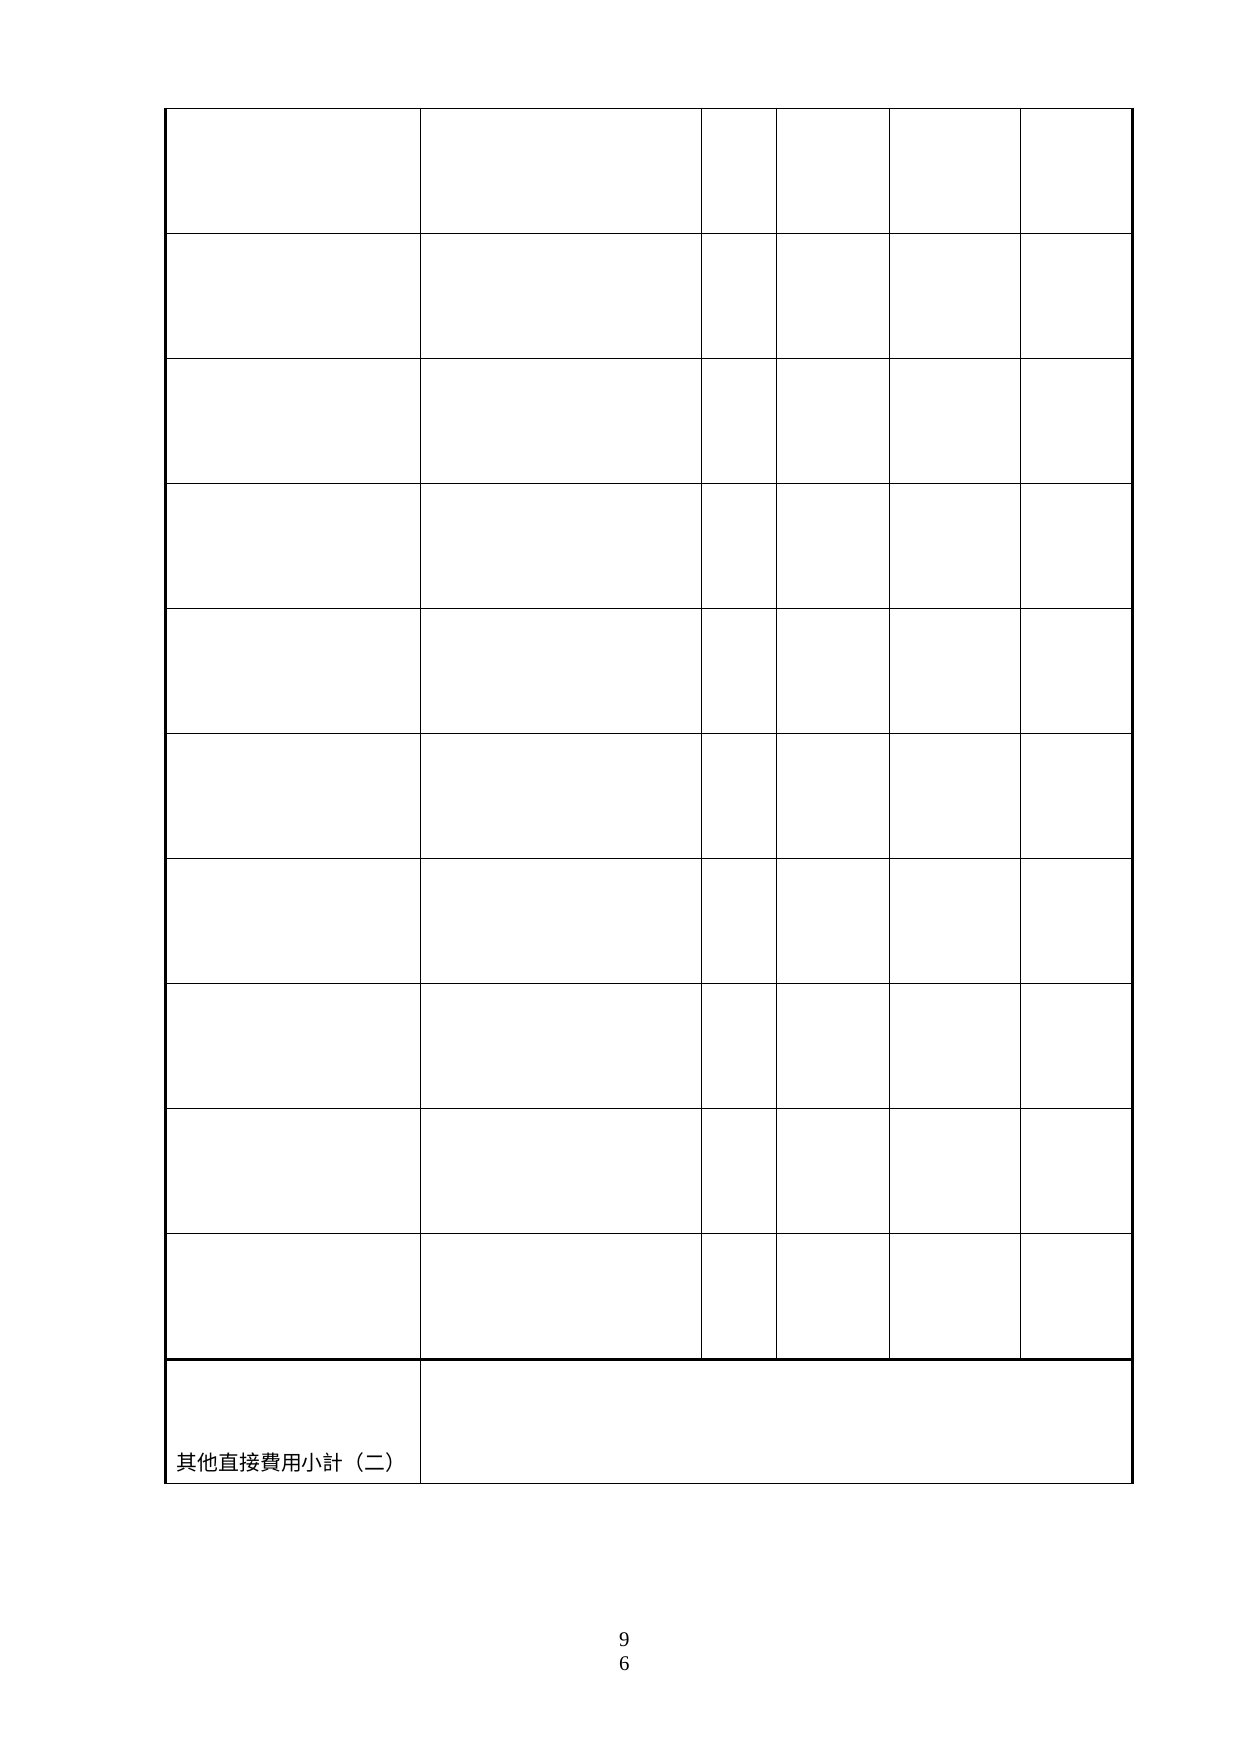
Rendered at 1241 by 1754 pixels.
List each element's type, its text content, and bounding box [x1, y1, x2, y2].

table_cell [890, 484, 1020, 608]
table_cell [167, 1234, 420, 1358]
table_cell [777, 234, 889, 358]
table_cell [167, 234, 420, 358]
table_cell [777, 484, 889, 608]
table_cell [167, 609, 420, 733]
table_cell [890, 234, 1020, 358]
table_cell [421, 984, 701, 1108]
table_cell [421, 234, 701, 358]
table_cell [702, 1234, 776, 1358]
table_cell [421, 1109, 701, 1233]
table_cell [890, 1109, 1020, 1233]
table_cell [1021, 484, 1131, 608]
table_cell [1021, 859, 1131, 983]
table_cell [167, 359, 420, 483]
table_cell [1021, 609, 1131, 733]
table_cell [702, 1109, 776, 1233]
table_cell [167, 109, 420, 233]
table_cell [421, 859, 701, 983]
table_cell [702, 484, 776, 608]
table_cell [1021, 734, 1131, 858]
table_cell [167, 984, 420, 1108]
table_cell [890, 1234, 1020, 1358]
table_cell [702, 859, 776, 983]
table_cell [777, 1109, 889, 1233]
table_cell [890, 609, 1020, 733]
table_cell [890, 109, 1020, 233]
table_cell [702, 234, 776, 358]
table_cell [890, 734, 1020, 858]
table_cell [167, 484, 420, 608]
table_cell [890, 859, 1020, 983]
table_cell [1021, 984, 1131, 1108]
table_cell [702, 609, 776, 733]
table_cell [167, 1109, 420, 1233]
table_cell 其他直接費用小計（二） [167, 1361, 420, 1483]
table_cell [777, 859, 889, 983]
table_cell [777, 1234, 889, 1358]
table_cell [1021, 1234, 1131, 1358]
table_cell [777, 109, 889, 233]
table_cell [421, 1361, 1131, 1483]
table_cell [421, 1234, 701, 1358]
table_cell [702, 984, 776, 1108]
table_cell [702, 734, 776, 858]
table_cell [1021, 1109, 1131, 1233]
table_cell [777, 734, 889, 858]
table_cell [777, 359, 889, 483]
table_cell [890, 359, 1020, 483]
table_cell [167, 859, 420, 983]
table_cell [421, 109, 701, 233]
table_cell [1021, 359, 1131, 483]
table_cell [777, 609, 889, 733]
table_cell [421, 609, 701, 733]
table_cell [421, 734, 701, 858]
table_cell [421, 359, 701, 483]
table_cell [421, 484, 701, 608]
table_cell [702, 109, 776, 233]
table_cell [777, 984, 889, 1108]
table_cell [167, 734, 420, 858]
table_cell [1021, 234, 1131, 358]
table_cell [890, 984, 1020, 1108]
table_cell [702, 359, 776, 483]
table_cell [1021, 109, 1131, 233]
